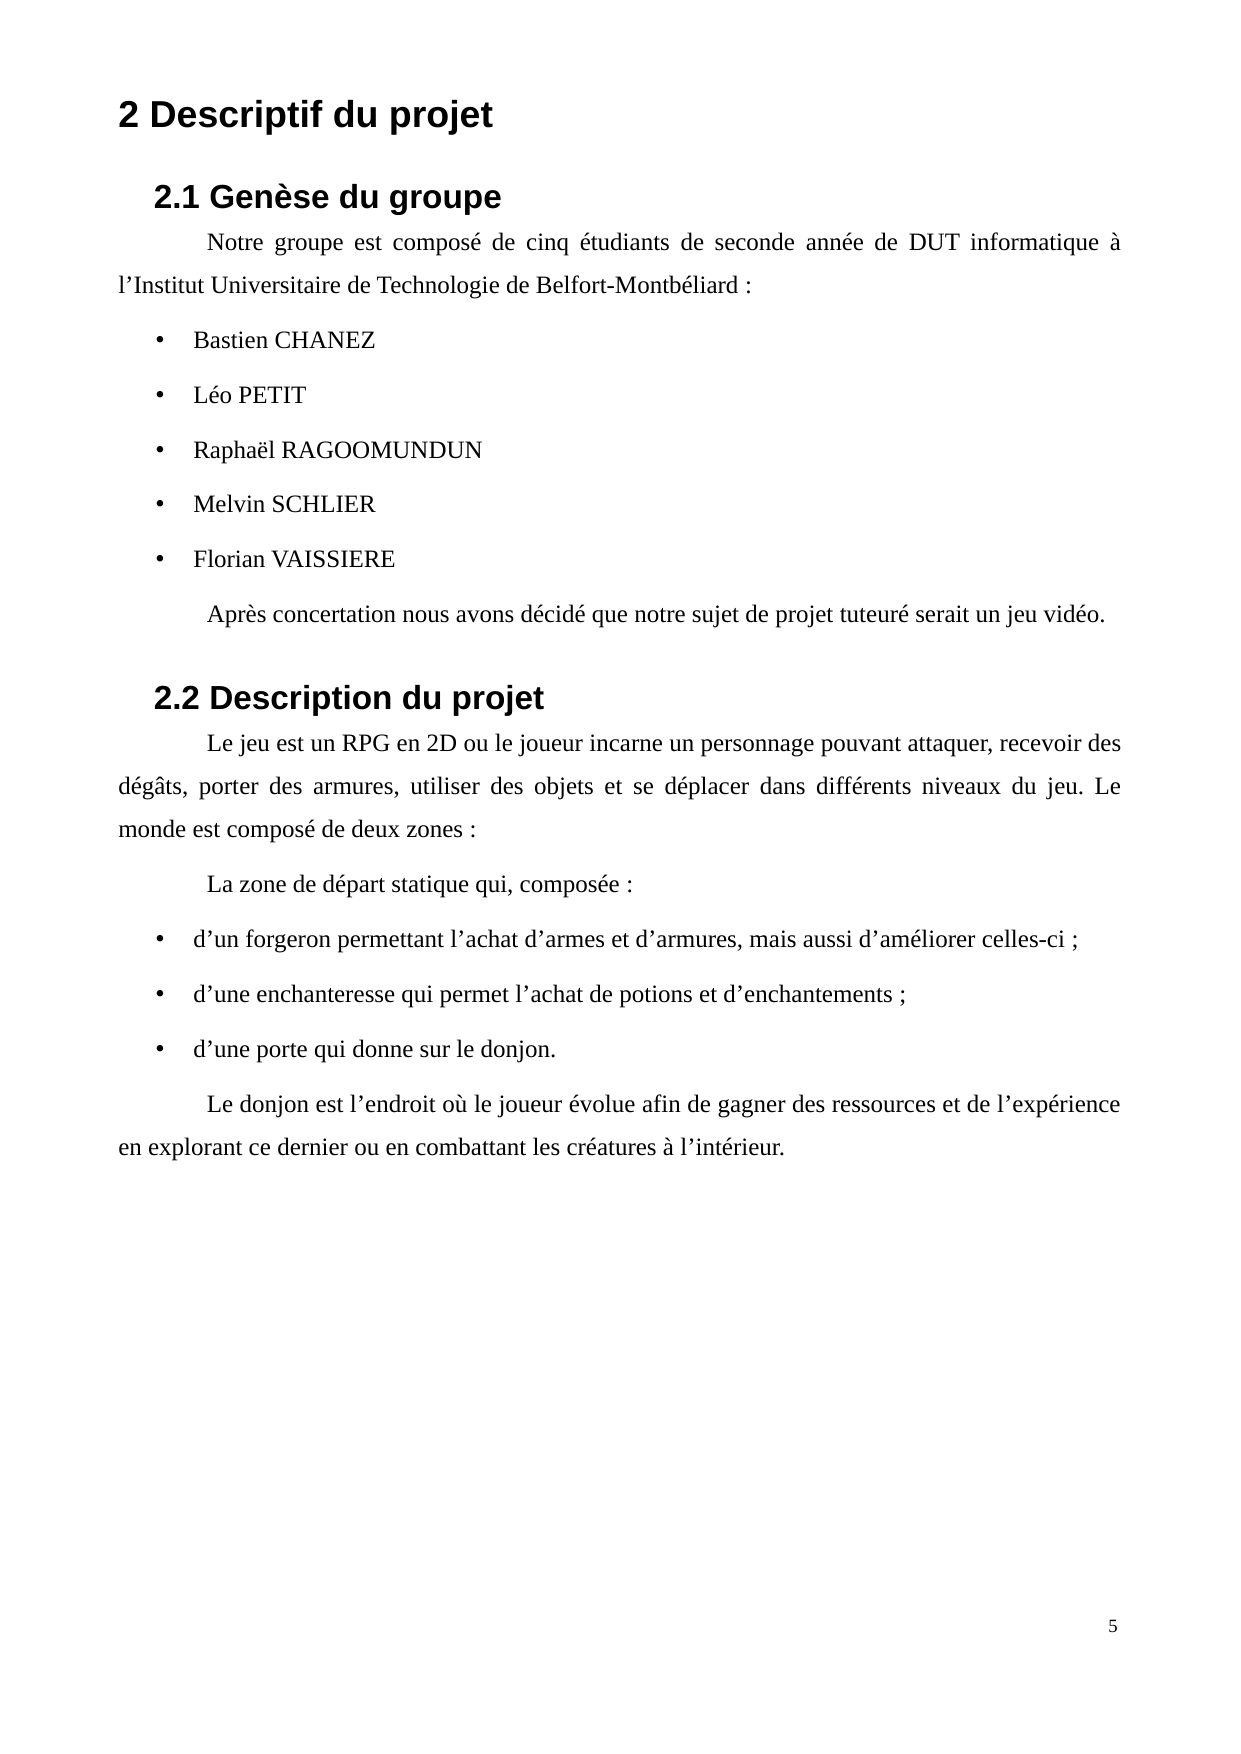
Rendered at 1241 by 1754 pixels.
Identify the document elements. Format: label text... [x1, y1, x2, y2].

list Florian VAISSIERE [156, 544, 1122, 573]
text Après concertation nous avons décidé que notre sujet de projet tuteuré serait un jeu vidéo. [118, 599, 1122, 628]
subtitle Description du projet [153, 678, 1104, 716]
subtitle Genèse du groupe [153, 177, 1104, 215]
list Raphaël RAGOOMUNDUN [156, 435, 1122, 463]
list Bastien CHANEZ [156, 325, 1122, 354]
text Le donjon est l’endroit où le joueur évolue afin de gagner des ressources et de l’expérience en explorant ce dernier ou en combattant les créatures à l’intérieur. [118, 1089, 1122, 1161]
list Melvin SCHLIER [156, 489, 1122, 518]
list Léo PETIT [156, 380, 1122, 408]
text La zone de départ statique qui, composée : [118, 869, 1122, 898]
list d’une porte qui donne sur le donjon. [156, 1034, 1122, 1063]
text Le jeu est un RPG en 2D ou le joueur incarne un personnage pouvant attaquer, recevoir des dégâts, porter des armures, utiliser des objets et se déplacer dans différents niveaux du jeu. Le monde est composé de deux zones : [118, 728, 1122, 843]
list d’un forgeron permettant l’achat d’armes et d’armures, mais aussi d’améliorer celles-ci ; [156, 924, 1122, 953]
text Notre groupe est composé de cinq étudiants de seconde année de DUT informatique à l’Institut Universitaire de Technologie de Belfort-Montbéliard : [118, 227, 1122, 299]
list d’une enchanteresse qui permet l’achat de potions et d’enchantements ; [156, 979, 1122, 1008]
subtitle Descriptif du projet [118, 92, 1122, 135]
